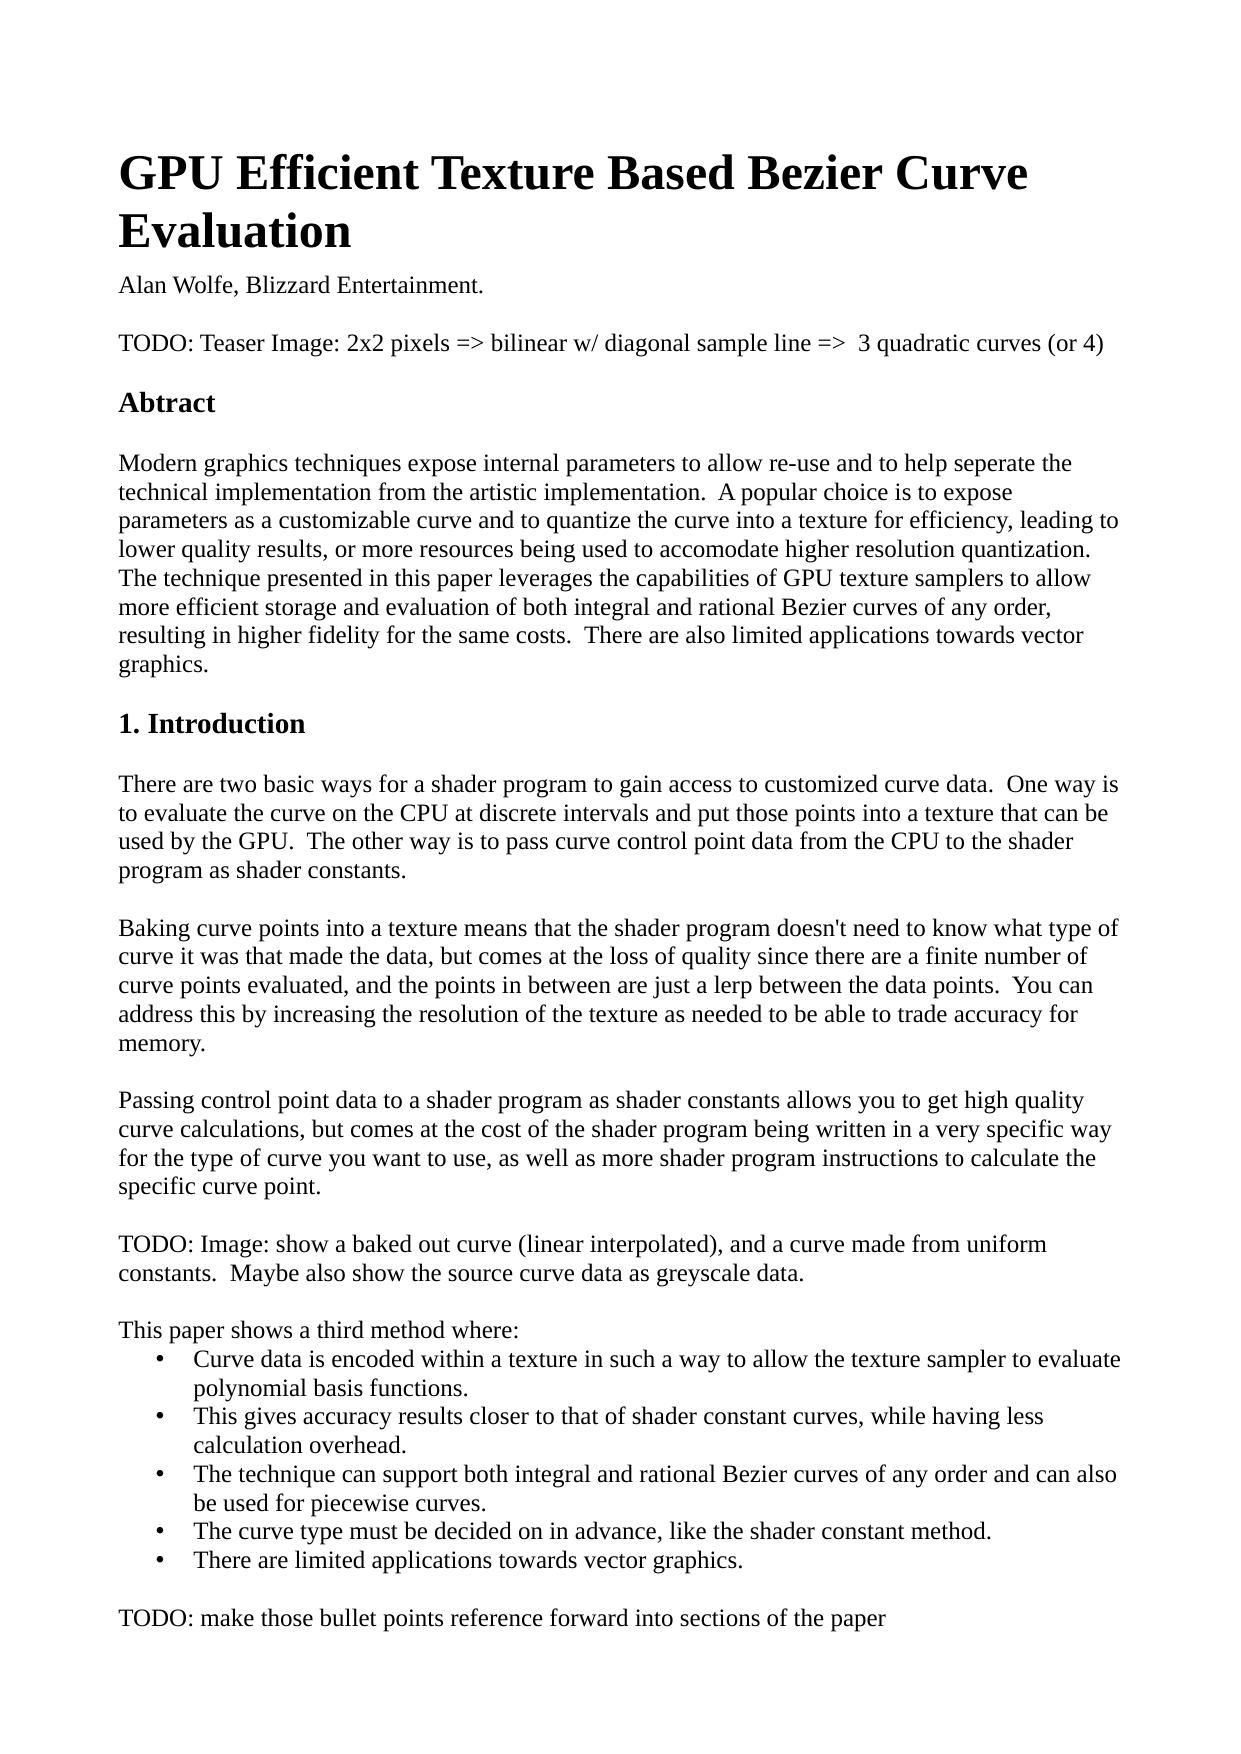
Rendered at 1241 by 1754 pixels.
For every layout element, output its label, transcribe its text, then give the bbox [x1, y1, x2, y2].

text Baking curve points into a texture means that the shader program doesn't need to know what type of curve it was that made the data, but comes at the loss of quality since there are a finite number of curve points evaluated, and the points in between are just a lerp between the data points. You can address this by increasing the resolution of the texture as needed to be able to trade accuracy for memory. [118, 913, 1122, 1056]
text Alan Wolfe, Blizzard Entertainment. [118, 271, 1122, 299]
list There are limited applications towards vector graphics. [156, 1545, 1122, 1574]
list This gives accuracy results closer to that of shader constant curves, while having less calculation overhead. [156, 1401, 1122, 1459]
subtitle GPU Efficient Texture Based Bezier Curve Evaluation [118, 143, 1122, 258]
list The technique can support both integral and rational Bezier curves of any order and can also be used for piecewise curves. [156, 1459, 1122, 1516]
text TODO: Teaser Image: 2x2 pixels => bilinear w/ diagonal sample line => 3 quadratic curves (or 4) [118, 328, 1122, 357]
text TODO: Image: show a baked out curve (linear interpolated), and a curve made from uniform constants. Maybe also show the source curve data as greyscale data. [118, 1229, 1122, 1286]
text There are two basic ways for a shader program to gain access to customized curve data. One way is to evaluate the curve on the CPU at discrete intervals and put those points into a texture that can be used by the GPU. The other way is to pass curve control point data from the CPU to the shader program as shader constants. [118, 769, 1122, 884]
text Abtract [118, 386, 1122, 419]
text Modern graphics techniques expose internal parameters to allow re-use and to help seperate the technical implementation from the artistic implementation. A popular choice is to expose parameters as a customizable curve and to quantize the curve into a texture for efficiency, leading to lower quality results, or more resources being used to accomodate higher resolution quantization. The technique presented in this paper leverages the capabilities of GPU texture samplers to allow more efficient storage and evaluation of both integral and rational Bezier curves of any order, resulting in higher fidelity for the same costs. There are also limited applications towards vector graphics. [118, 448, 1122, 678]
list Curve data is encoded within a texture in such a way to allow the texture sampler to evaluate polynomial basis functions. [156, 1344, 1122, 1401]
text This paper shows a third method where: [118, 1315, 1122, 1344]
text 1. Introduction [118, 707, 1122, 740]
text Passing control point data to a shader program as shader constants allows you to get high quality curve calculations, but comes at the cost of the shader program being written in a very specific way for the type of curve you want to use, as well as more shader program instructions to calculate the specific curve point. [118, 1085, 1122, 1200]
list The curve type must be decided on in advance, like the shader constant method. [156, 1516, 1122, 1545]
text TODO: make those bullet points reference forward into sections of the paper [118, 1603, 1122, 1631]
